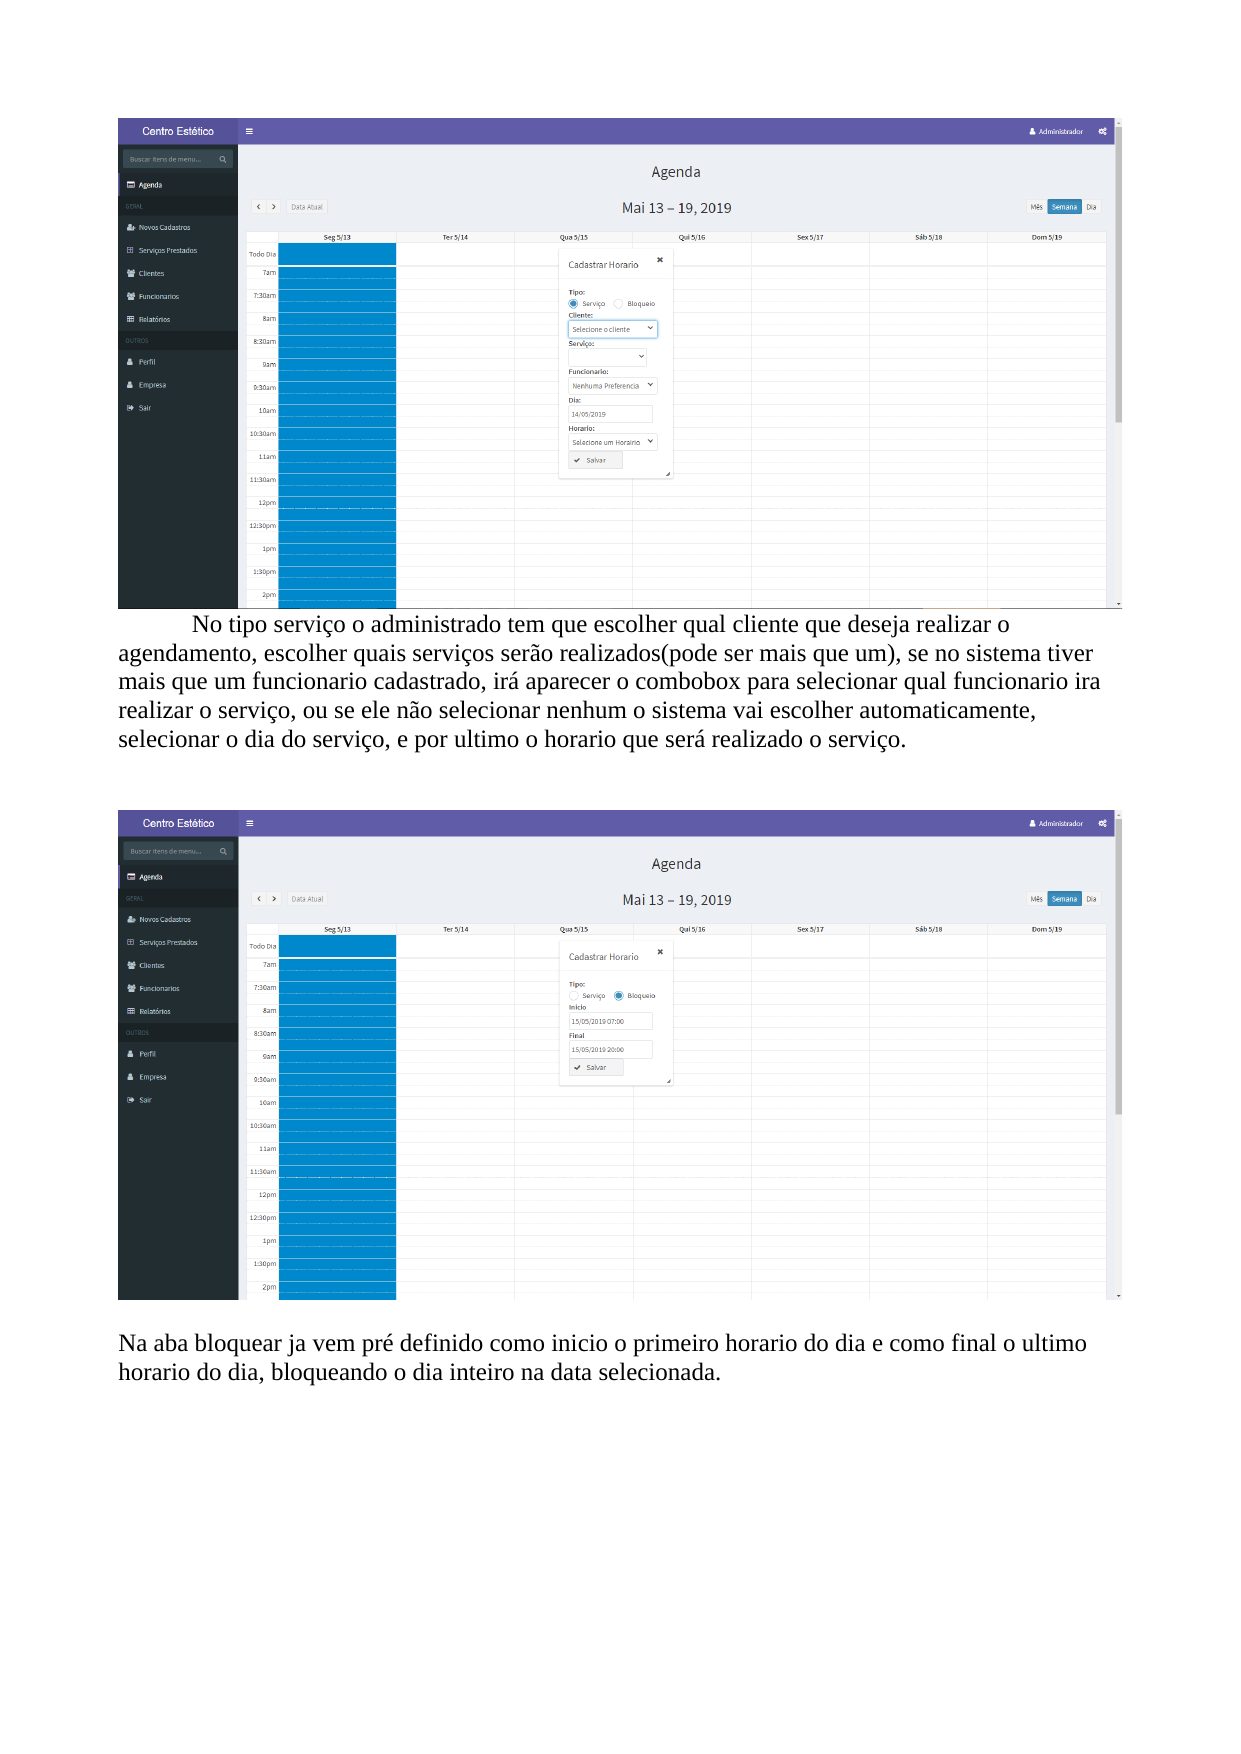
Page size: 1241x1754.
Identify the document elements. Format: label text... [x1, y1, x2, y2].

text No tipo serviço o administrado tem que escolher qual cliente que deseja realizar o agendamento, escolher quais serviços serão realizados(pode ser mais que um), se no sistema tiver mais que um funcionario cadastrado, irá aparecer o combobox para selecionar qual funcionario ira realizar o serviço, ou se ele não selecionar nenhum o sistema vai escolher automaticamente, selecionar o dia do serviço, e por ultimo o horario que será realizado o serviço. [118, 609, 1122, 753]
picture [118, 118, 1123, 609]
picture [118, 810, 1123, 1300]
text Na aba bloquear ja vem pré definido como inicio o primeiro horario do dia e como final o ultimo horario do dia, bloqueando o dia inteiro na data selecionada. [118, 1328, 1122, 1386]
